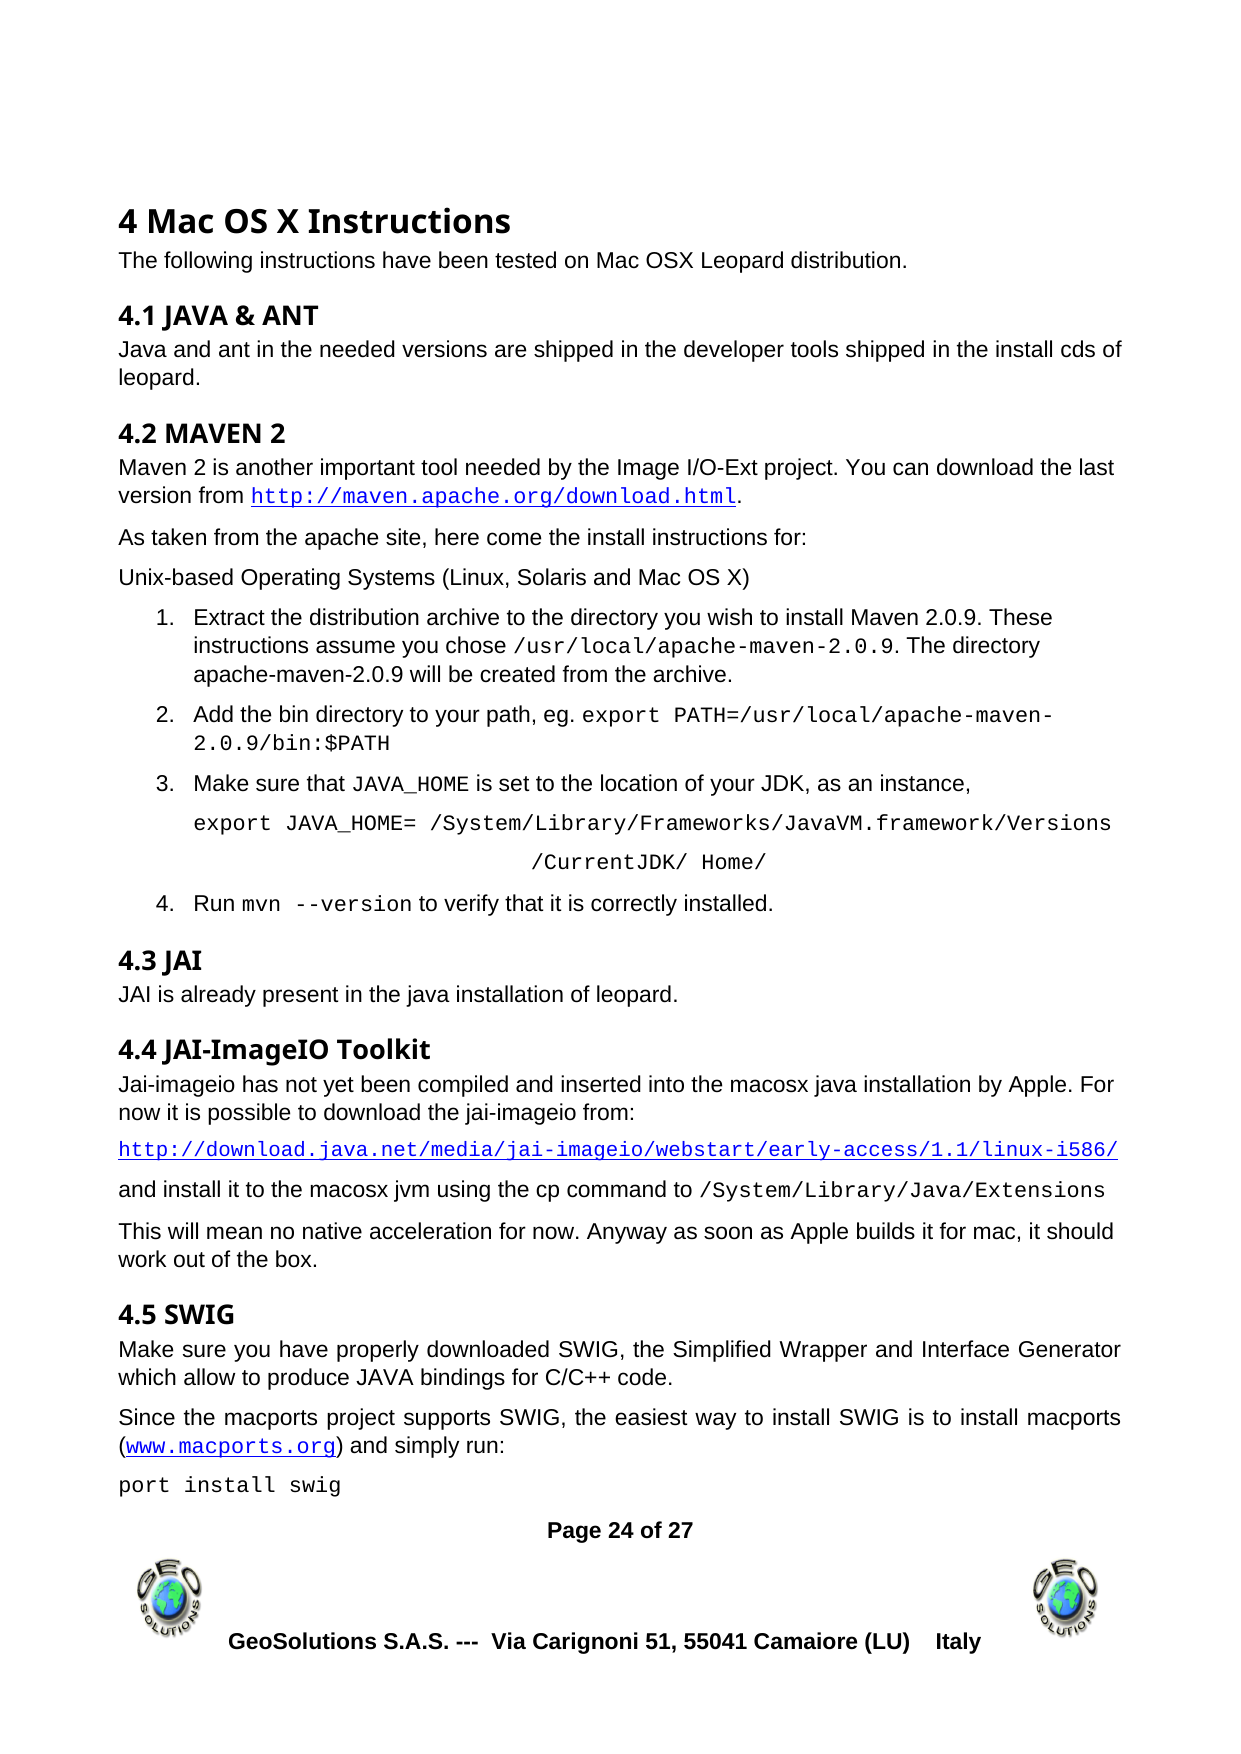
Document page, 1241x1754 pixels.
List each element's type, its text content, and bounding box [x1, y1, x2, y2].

text This will mean no native acceleration for now. Anyway as soon as Apple builds it for mac, it should work out of the box. [118, 1219, 1122, 1272]
text The following instructions have been tested on Mac OSX Leopard distribution. [118, 247, 1122, 273]
list export JAVA_HOME= /System/Library/Frameworks/JavaVM.framework/Versions [156, 812, 1122, 837]
text http://download.java.net/media/jai-imageio/webstart/early-access/1.1/linux-i586/ [118, 1139, 1122, 1163]
list /CurrentJDK/ Home/ [493, 851, 1122, 876]
list Run mvn --version to verify that it is correctly installed. [156, 890, 1122, 918]
text Make sure you have properly downloaded SWIG, the Simplified Wrapper and Interface Generator which allow to produce JAVA bindings for C/C++ code. [118, 1336, 1122, 1390]
subtitle Mac OS X Instructions [118, 198, 1122, 243]
list Extract the distribution archive to the directory you wish to install Maven 2.0.9. These instructions assume you chose /usr/local/apache-maven-2.0.9. The directory apache-maven-2.0.9 will be created from the archive. [156, 604, 1122, 688]
subtitle SWIG [118, 1296, 1122, 1333]
picture [1030, 1552, 1101, 1641]
list Make sure that JAVA_HOME is set to the location of your JDK, as an instance, [156, 771, 1122, 798]
subtitle JAVA & ANT [118, 296, 1122, 333]
text As taken from the apache site, here come the install instructions for: [118, 524, 1122, 550]
text and install it to the macosx jvm using the cp command to /System/Library/Java/Extensions [118, 1177, 1122, 1204]
text Since the macports project supports SWIG, the easiest way to install SWIG is to install macports (www.macports.org) and simply run: [118, 1404, 1122, 1460]
text Maven 2 is another important tool needed by the Image I/O-Ext project. You can download the last version from http://maven.apache.org/download.html. [118, 454, 1122, 510]
text Unix-based Operating Systems (Linux, Solaris and Mac OS X) [118, 564, 1122, 590]
text port install swig [118, 1474, 1122, 1499]
picture [134, 1552, 205, 1641]
text JAI is already present in the java installation of leopard. [118, 982, 1122, 1007]
subtitle JAI-ImageIO Toolkit [118, 1031, 1122, 1068]
text Jai-imageio has not yet been compiled and inserted into the macosx java installation by Apple. For now it is possible to download the jai-imageio from: [118, 1071, 1122, 1125]
list Add the bin directory to your path, eg. export PATH=/usr/local/apache-maven-2.0.9/bin:$PATH [156, 702, 1122, 757]
text Java and ant in the needed versions are shipped in the developer tools shipped in the install cds of leopard. [118, 337, 1122, 391]
subtitle MAVEN 2 [118, 414, 1122, 451]
subtitle JAI [118, 941, 1122, 978]
